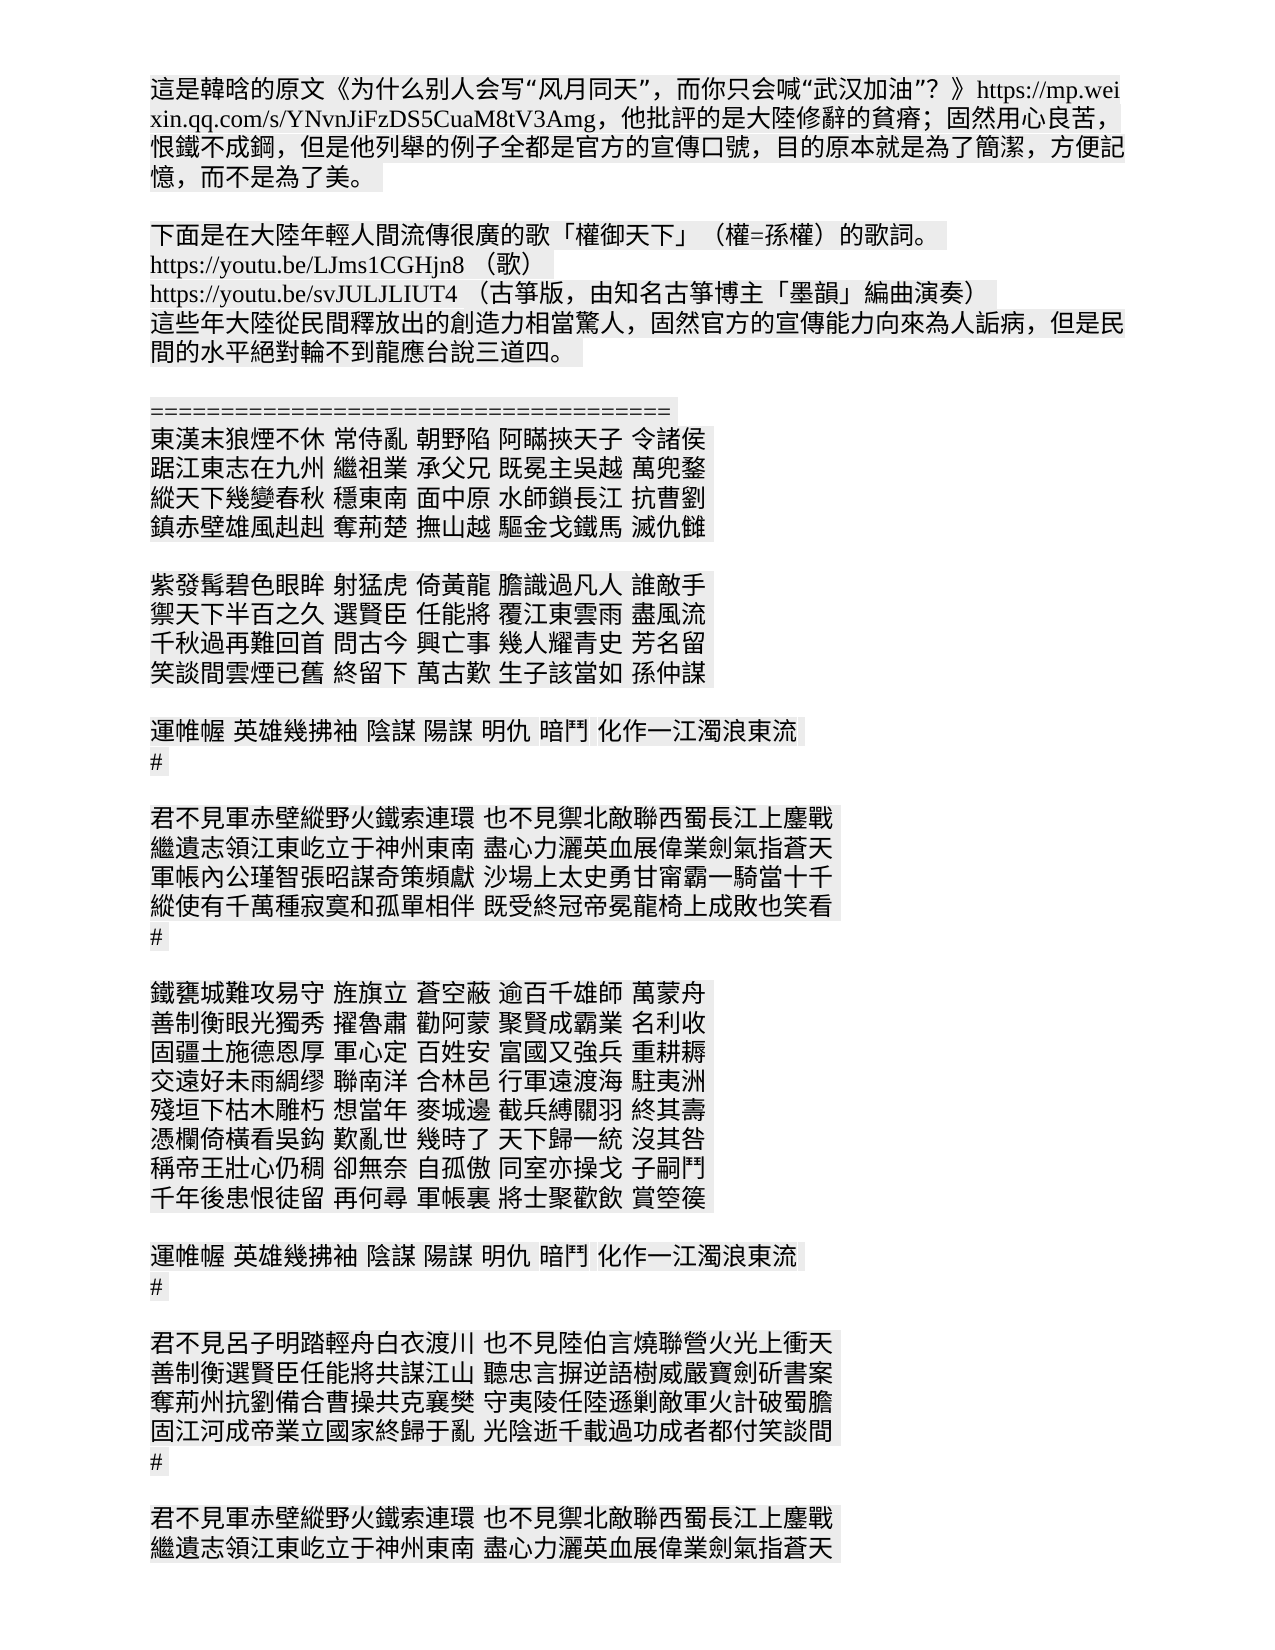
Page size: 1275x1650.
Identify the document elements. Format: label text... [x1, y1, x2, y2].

text 這是韓晗的原文《为什么别人会写“风月同天”，而你只会喊“武汉加油”？》https://mp.weixin.qq.com/s/YNvnJiFzDS5CuaM8tV3Amg，他批評的是大陸修辭的貧瘠；固然用心良苦，恨鐵不成鋼，但是他列舉的例子全都是官方的宣傳口號，目的原本就是為了簡潔，方便記憶，而不是為了美。 下面是在大陸年輕人間流傳很廣的歌「權御天下」（權=孫權）的歌詞。 https://youtu.be/LJms1CGHjn8 （歌） https://youtu.be/svJULJLIUT4 （古箏版，由知名古箏博主「墨韻」編曲演奏） 這些年大陸從民間釋放出的創造力相當驚人，固然官方的宣傳能力向來為人詬病，但是民間的水平絕對輪不到龍應台說三道四。 ===================================== 東漢末狼煙不休 常侍亂 朝野陷 阿瞞挾天子 令諸侯 踞江東志在九州 繼祖業 承父兄 既冕主吳越 萬兜鍪 縱天下幾變春秋 穩東南 面中原 水師鎖長江 抗曹劉 鎮赤壁雄風赳赳 奪荊楚 撫山越 驅金戈鐵馬 滅仇雠 紫發髯碧色眼眸 射猛虎 倚黃龍 膽識過凡人 誰敵手 禦天下半百之久 選賢臣 任能將 覆江東雲雨 盡風流 千秋過再難回首 問古今 興亡事 幾人耀青史 芳名留 笑談間雲煙已舊 終留下 萬古歎 生子該當如 孫仲謀 運帷幄 英雄幾拂袖 陰謀 陽謀 明仇 暗鬥 化作一江濁浪東流 # 君不見軍赤壁縱野火鐵索連環 也不見禦北敵聯西蜀長江上鏖戰 繼遺志領江東屹立于神州東南 盡心力灑英血展偉業劍氣指蒼天 軍帳內公瑾智張昭謀奇策頻獻 沙場上太史勇甘甯霸一騎當十千 縱使有千萬種寂寞和孤單相伴 既受終冠帝冕龍椅上成敗也笑看 # 鐵甕城難攻易守 旌旗立 蒼空蔽 逾百千雄師 萬蒙舟 善制衡眼光獨秀 擢魯肅 勸阿蒙 聚賢成霸業 名利收 固疆土施德恩厚 軍心定 百姓安 富國又強兵 重耕耨 交遠好未雨綢缪 聯南洋 合林邑 行軍遠渡海 駐夷洲 殘垣下枯木雕朽 想當年 麥城邊 截兵縛關羽 終其壽 憑欄倚橫看吳鈎 歎亂世 幾時了 天下歸一統 沒其咎 稱帝王壯心仍稠 卻無奈 自孤傲 同室亦操戈 子嗣鬥 千年後患恨徒留 再何尋 軍帳裏 將士聚歡飲 賞箜篌 運帷幄 英雄幾拂袖 陰謀 陽謀 明仇 暗鬥 化作一江濁浪東流 # 君不見呂子明踏輕舟白衣渡川 也不見陸伯言燒聯營火光上衝天 善制衡選賢臣任能將共謀江山 聽忠言摒逆語樹威嚴寶劍斫書案 奪荊州抗劉備合曹操共克襄樊 守夷陵任陸遜剿敵軍火計破蜀膽 固江河成帝業立國家終歸于亂 光陰逝千載過功成者都付笑談間 # 君不見軍赤壁縱野火鐵索連環 也不見禦北敵聯西蜀長江上鏖戰 繼遺志領江東屹立于神州東南 盡心力灑英血展偉業劍氣指蒼天 [150, 75, 1125, 1563]
